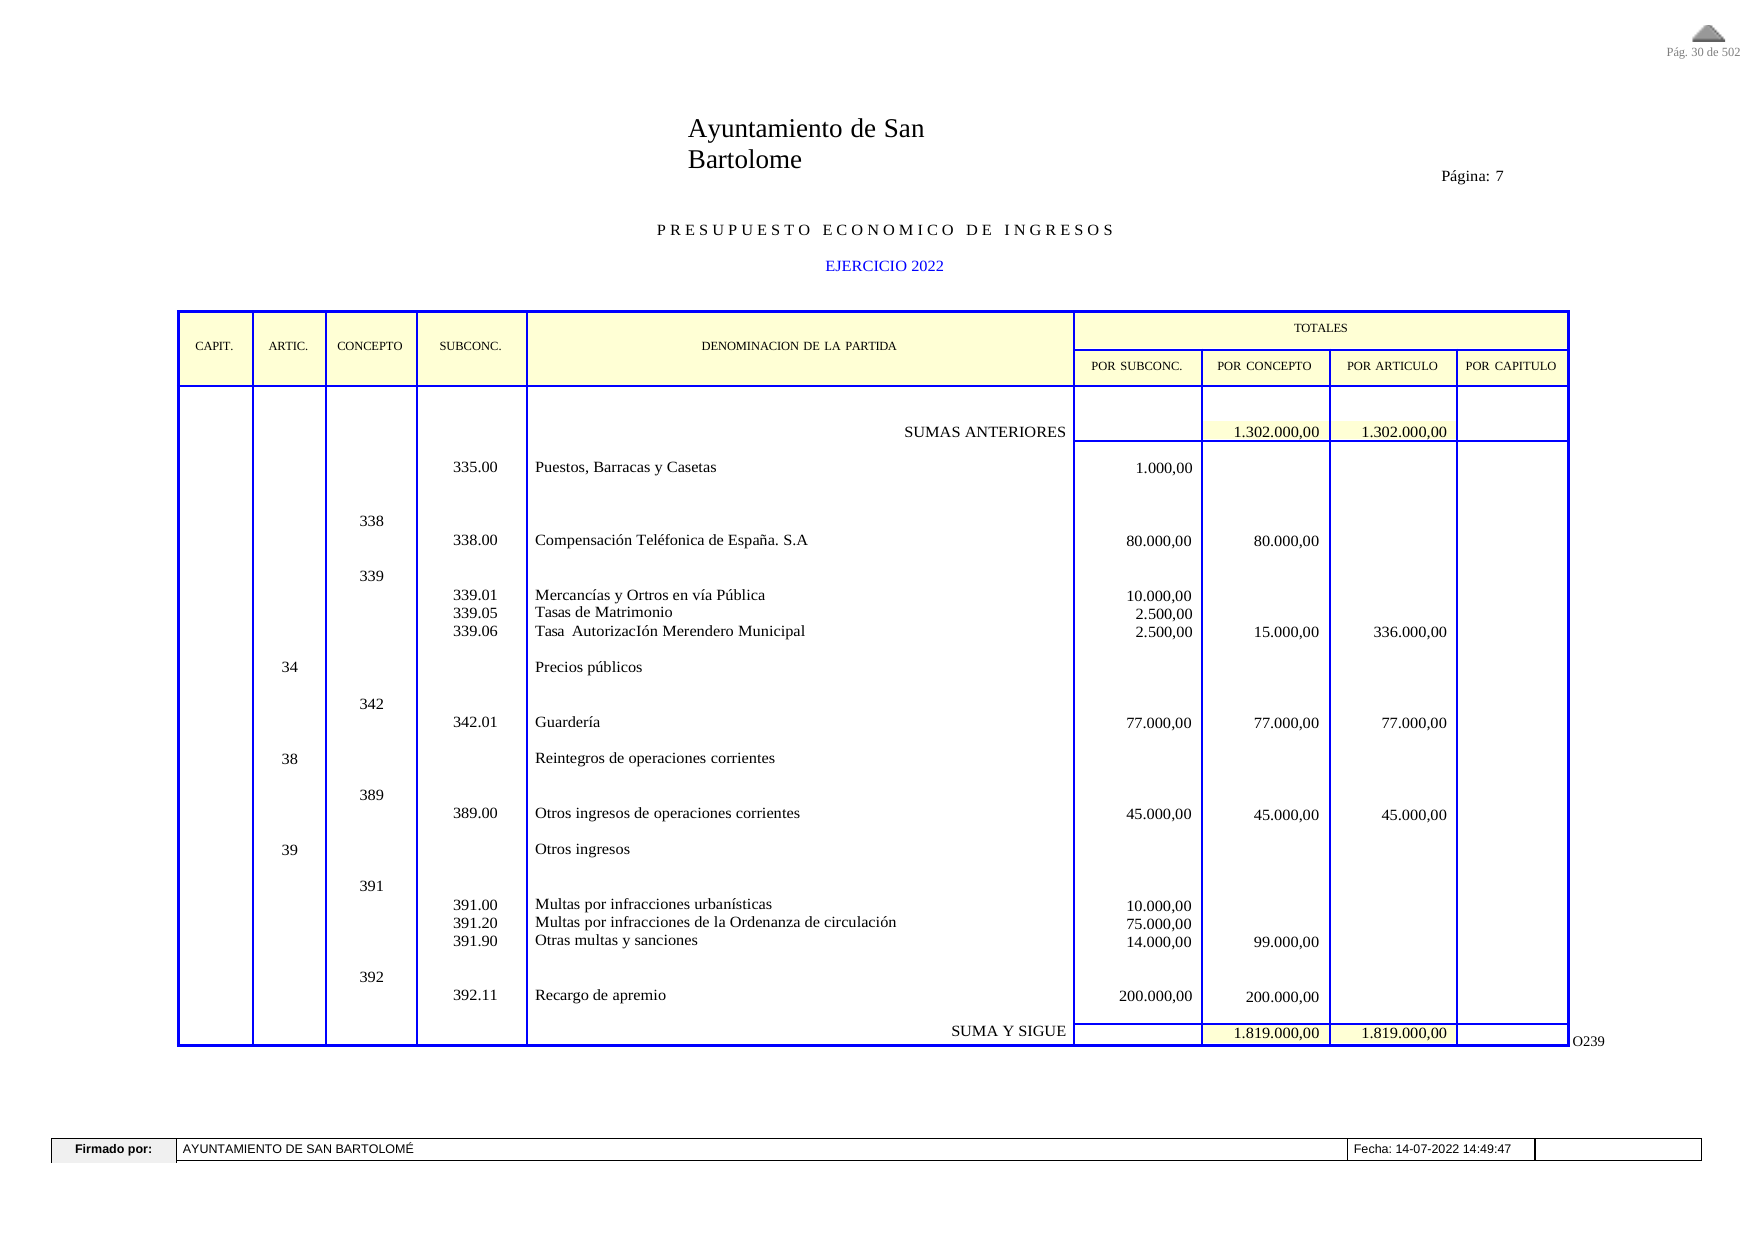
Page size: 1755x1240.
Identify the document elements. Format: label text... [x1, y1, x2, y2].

table_cell SUMAS ANTERIORES Puestos, Barracas y Casetas Compensación Teléfonica de España. S.A Mercancías y Ortros en vía Pública Tasas de Matrimonio Tasa AutorizacIón Merendero Municipal Precios públicos Guardería Reintegros de operaciones corrientes Otros ingresos de operaciones corrientes Otros ingresos Multas por infracciones urbanísticas Multas por infracciones de la Ordenanza de circulación Otras multas y sanciones Recargo de apremio SUMA Y SIGUE [528, 387, 1073, 1043]
table_cell 1.000,00 80.000,00 10.000,00 2.500,00 2.500,00 77.000,00 45.000,00 10.000,00 75.000,00 14.000,00 200.000,00 [1075, 442, 1201, 1023]
table_header CAPIT. [180, 313, 252, 385]
table_cell 338 339 342 389 391 392 [327, 387, 416, 1043]
table_header AYUNTAMIENTO DE SAN BARTOLOMÉ [177, 1139, 1347, 1160]
table_cell POR SUBCONC. [1075, 351, 1201, 385]
table_cell [1458, 442, 1567, 1023]
table_cell POR CAPITULO [1458, 351, 1567, 385]
table_cell 1.819.000,00 [1203, 1025, 1329, 1043]
table_header [1536, 1139, 1701, 1160]
table_cell 1.819.000,00 [1331, 1025, 1456, 1043]
table_cell [1458, 1025, 1567, 1043]
table_cell 34 38 39 [254, 387, 325, 1043]
table_cell 1.302.000,00 [1331, 421, 1456, 439]
table_cell [1331, 387, 1456, 421]
table_cell 80.000,00 15.000,00 77.000,00 45.000,00 99.000,00 200.000,00 [1203, 442, 1329, 1023]
picture [1691, 25, 1726, 42]
table_header TOTALES [1075, 313, 1567, 348]
table_cell 335.00 338.00 339.01 339.05 339.06 342.01 389.00 391.00 391.20 391.90 392.11 [418, 387, 526, 1043]
text P R E S U P U E S T O E C O N O M I C O D E I N G R E S O S EJERCICIO 2022 [626, 221, 1143, 275]
table_header DENOMINACION DE LA PARTIDA [528, 313, 1073, 385]
subtitle Ayuntamiento de San Bartolome [688, 112, 1045, 174]
table_cell POR CONCEPTO [1203, 351, 1329, 385]
table_cell POR ARTICULO [1331, 351, 1456, 385]
table_cell [1458, 387, 1567, 439]
table_cell [1075, 387, 1201, 439]
table_cell [1203, 387, 1329, 421]
table_cell [180, 387, 252, 1043]
table_cell 1.302.000,00 [1203, 421, 1329, 439]
table_header ARTIC. [254, 313, 325, 385]
table_header SUBCONC. [418, 313, 526, 385]
table_header Fecha: 14-07-2022 14:49:47 [1348, 1139, 1534, 1160]
text Página: 7 [1439, 166, 1506, 184]
table_header CONCEPTO [327, 313, 416, 385]
table_cell [1075, 1025, 1201, 1043]
table_header Firmado por: [52, 1139, 176, 1160]
table_cell 336.000,00 77.000,00 45.000,00 [1331, 442, 1456, 1023]
